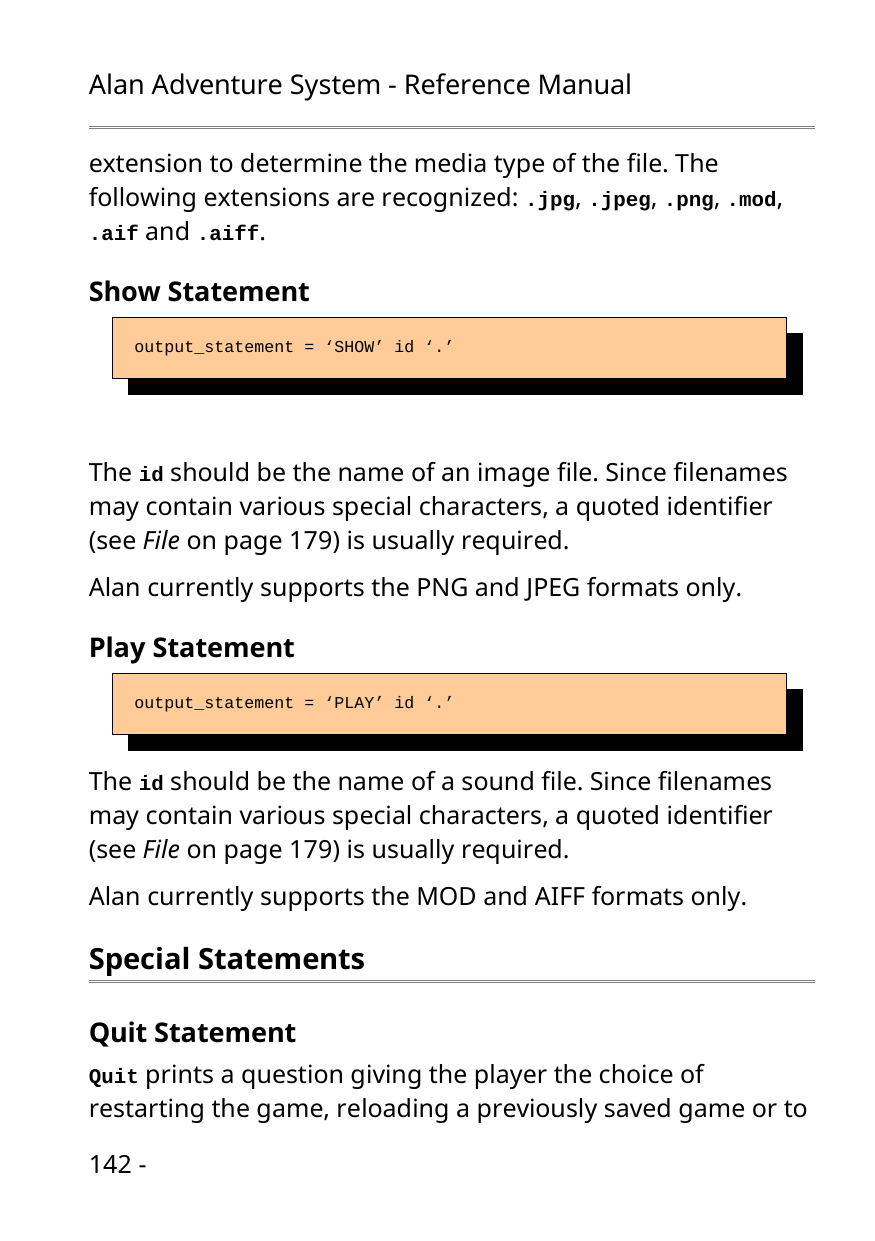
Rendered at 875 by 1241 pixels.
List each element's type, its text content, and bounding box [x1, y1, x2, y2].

text Alan currently supports the MOD and AIFF formats only. [88, 879, 815, 913]
text The id should be the name of a sound file. Since filenames may contain various special characters, a quoted identifier (see File on page 137) is usually required. [88, 764, 815, 866]
subtitle Show Statement [88, 273, 815, 310]
text Quit prints a question giving the player the choice of restarting the game, re­loading a previously saved game or to [88, 1057, 815, 1125]
subtitle Special Statements [88, 938, 815, 982]
text output_statement = ‘SHOW’ id ‘.’ [113, 318, 786, 378]
text extension to determine the media type of the file. The following extensions are recognized: .jpg, .jpeg, .png, .mod, .aif and .aiff. [88, 146, 815, 247]
text Alan currently supports the PNG and JPEG formats only. [88, 569, 815, 603]
text output_statement = ‘PLAY’ id ‘.’ [113, 674, 786, 734]
subtitle Quit Statement [88, 1013, 815, 1050]
subtitle Play Statement [88, 629, 815, 666]
text The id should be the name of an image file. Since filenames may contain various special characters, a quoted identifier (see File on page 137) is usually required. [88, 455, 815, 557]
